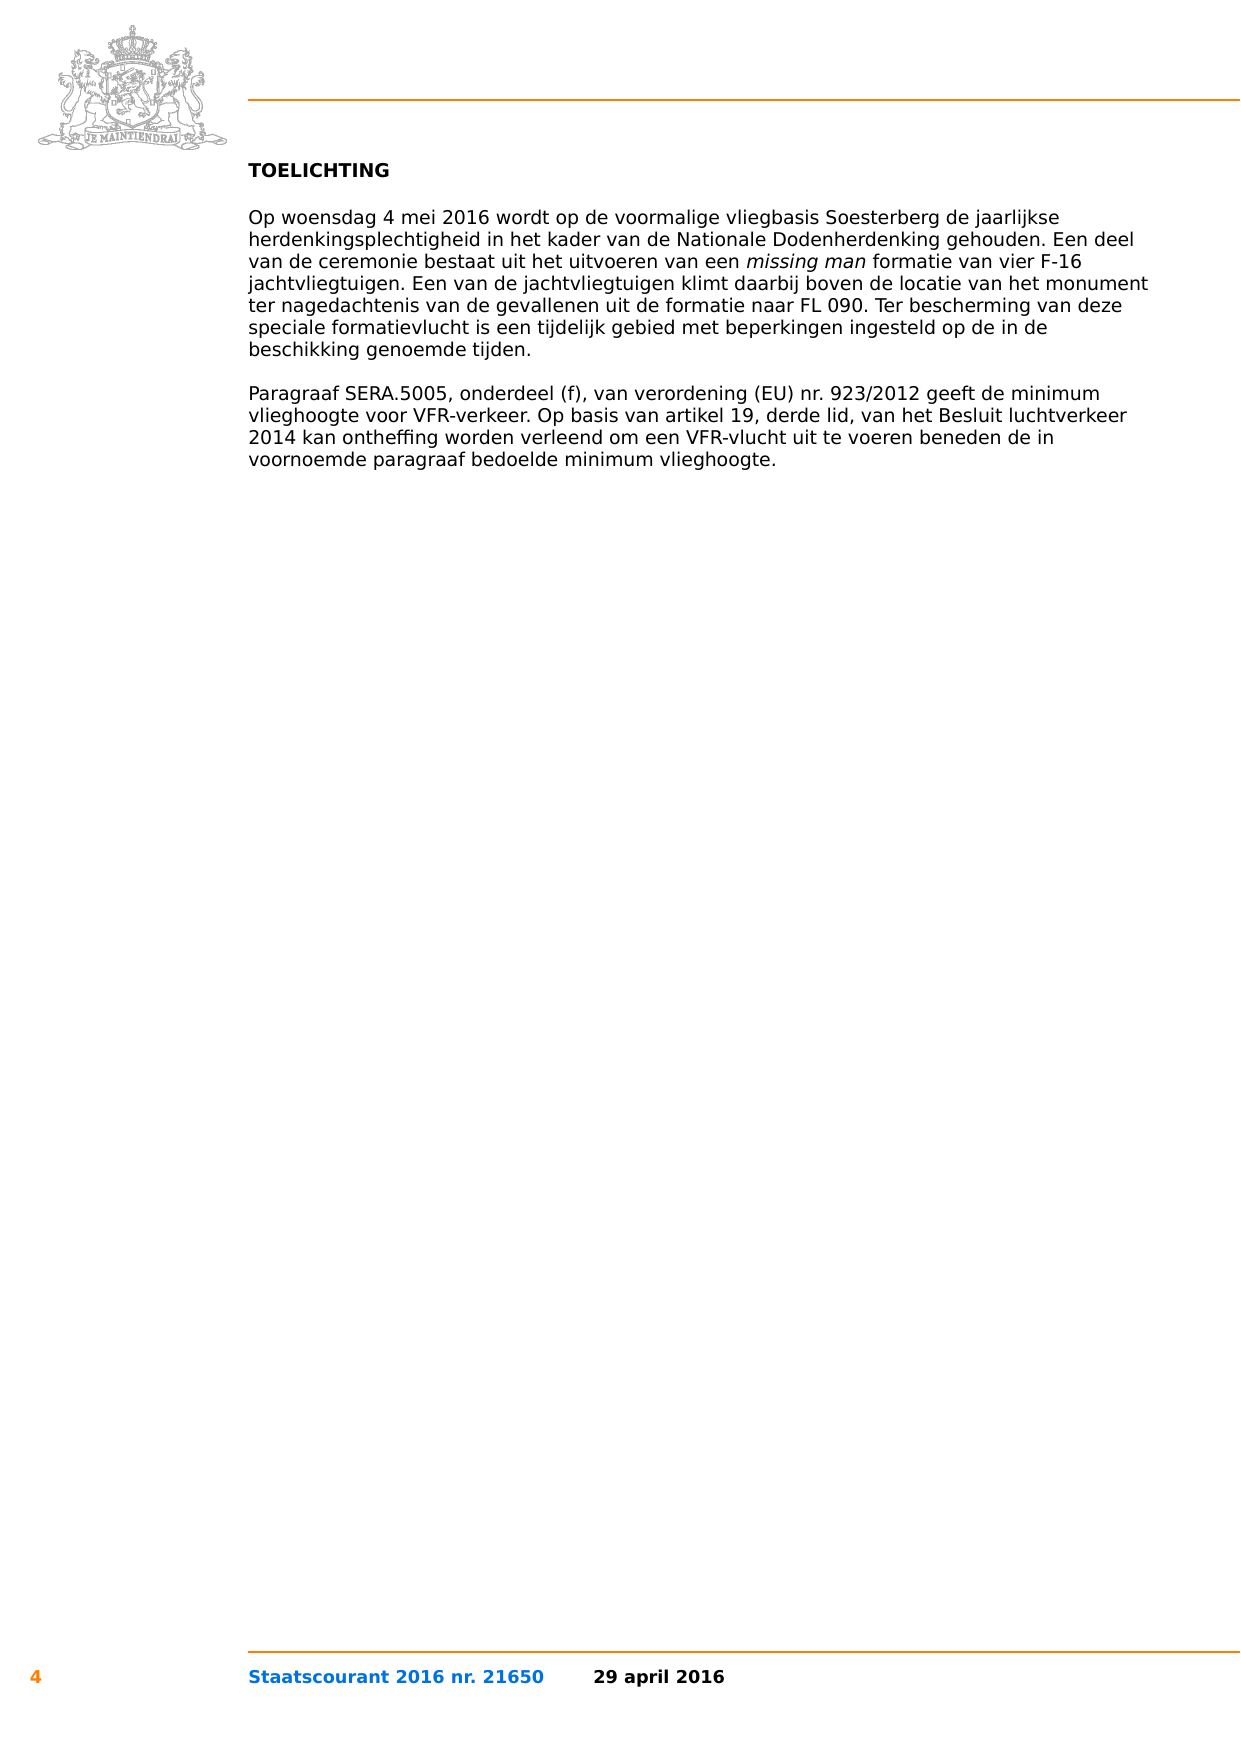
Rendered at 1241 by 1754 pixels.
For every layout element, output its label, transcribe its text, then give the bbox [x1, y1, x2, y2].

subtitle TOELICHTING [248, 160, 1163, 182]
text Op woensdag 4 mei 2016 wordt op de voormalige vliegbasis Soesterberg de jaarlijkse herdenkingsplechtigheid in het kader van de Nationale Dodenherdenking gehouden. Een deel van de ceremonie bestaat uit het uitvoeren van een missing man formatie van vier F-16 jachtvliegtuigen. Een van de jachtvliegtuigen klimt daarbij boven de locatie van het monument ter nagedachtenis van de gevallenen uit de formatie naar FL 090. Ter bescherming van deze speciale formatievlucht is een tijdelijk gebied met beperkingen ingesteld op de in de beschikking genoemde tijden. [248, 207, 1163, 361]
picture [38, 25, 227, 150]
text Paragraaf SERA.5005, onderdeel (f), van verordening (EU) nr. 923/2012 geeft de minimum vlieghoogte voor VFR-verkeer. Op basis van artikel 19, derde lid, van het Besluit luchtverkeer 2014 kan ontheffing worden verleend om een VFR-vlucht uit te voeren beneden de in voornoemde paragraaf bedoelde minimum vlieghoogte. [248, 383, 1163, 471]
